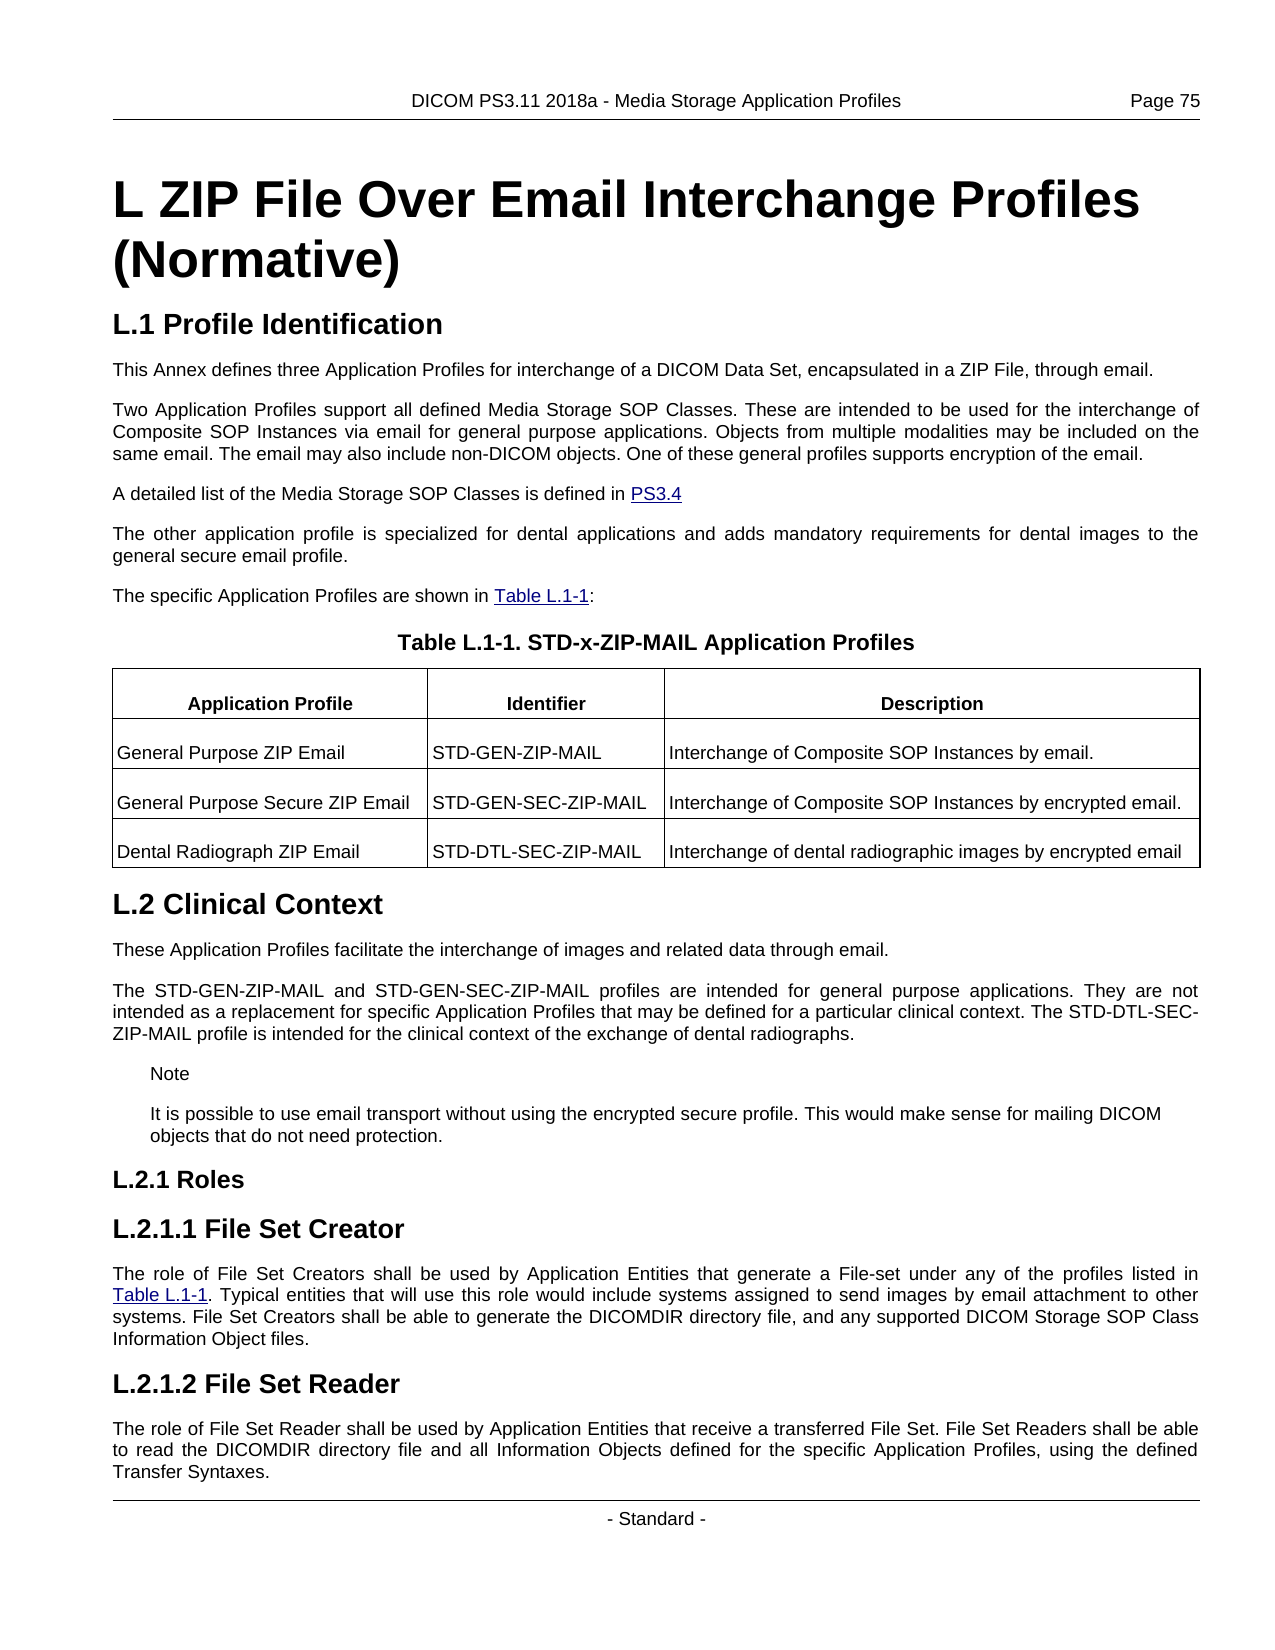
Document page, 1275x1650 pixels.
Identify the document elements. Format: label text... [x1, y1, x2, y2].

text The other application profile is specialized for dental applications and adds mandatory requirements for dental images to the general secure email profile. [112, 523, 1200, 566]
text Note [150, 1063, 1162, 1084]
table_cell Interchange of Composite SOP Instances by email. [665, 719, 1199, 768]
text A detailed list of the Media Storage SOP Classes is defined in PS3.4 [112, 483, 1200, 504]
table_cell General Purpose Secure ZIP Email [113, 769, 427, 817]
text The specific Application Profiles are shown in Table L.1-1: [112, 585, 1200, 606]
text The role of File Set Creators shall be used by Application Entities that generate a File-set under any of the profiles listed in Table L.1-1. Typical entities that will use this role would include systems assigned to send images by email attachment to other systems. File Set Creators shall be able to generate the DICOMDIR directory file, and any supported DICOM Storage SOP Class Information Object files. [112, 1263, 1200, 1349]
table_header Application Profile [113, 669, 427, 718]
text L.2.1.1 File Set Creator [112, 1213, 1200, 1244]
table_cell Dental Radiograph ZIP Email [113, 819, 427, 867]
text L ZIP File Over Email Interchange Profiles (Normative) [112, 169, 1200, 288]
text Two Application Profiles support all defined Media Storage SOP Classes. These are intended to be used for the interchange of Composite SOP Instances via email for general purpose applications. Objects from multiple modalities may be included on the same email. The email may also include non-DICOM objects. One of these general profiles supports encryption of the email. [112, 399, 1200, 464]
table_cell Interchange of dental radiographic images by encrypted email [665, 819, 1199, 867]
text This Annex defines three Application Profiles for interchange of a DICOM Data Set, encapsulated in a ZIP File, through email. [112, 359, 1200, 381]
table_cell General Purpose ZIP Email [113, 719, 427, 768]
text The STD-GEN-ZIP-MAIL and STD-GEN-SEC-ZIP-MAIL profiles are intended for general purpose applications. They are not intended as a replacement for specific Application Profiles that may be defined for a particular clinical context. The STD-DTL-SEC-ZIP-MAIL profile is intended for the clinical context of the exchange of dental radiographs. [112, 979, 1200, 1044]
text L.2.1.2 File Set Reader [112, 1368, 1200, 1399]
table_header Description [665, 669, 1199, 718]
text The role of File Set Reader shall be used by Application Entities that receive a transferred File Set. File Set Readers shall be able to read the DICOMDIR directory file and all Information Objects defined for the specific Application Profiles, using the defined Transfer Syntaxes. [112, 1418, 1200, 1482]
text L.2 Clinical Context [112, 887, 1200, 920]
text L.2.1 Roles [112, 1165, 1200, 1194]
text Table L.1-1. STD-x-ZIP-MAIL Application Profiles [112, 629, 1200, 655]
table_cell STD-DTL-SEC-ZIP-MAIL [428, 819, 664, 867]
table_header Identifier [428, 669, 664, 718]
text L.1 Profile Identification [112, 307, 1200, 340]
text It is possible to use email transport without using the encrypted secure profile. This would make sense for mailing DICOM objects that do not need protection. [150, 1103, 1162, 1146]
table_cell STD-GEN-ZIP-MAIL [428, 719, 664, 768]
table_cell STD-GEN-SEC-ZIP-MAIL [428, 769, 664, 817]
table_cell Interchange of Composite SOP Instances by encrypted email. [665, 769, 1199, 817]
text These Application Profiles facilitate the interchange of images and related data through email. [112, 939, 1200, 961]
